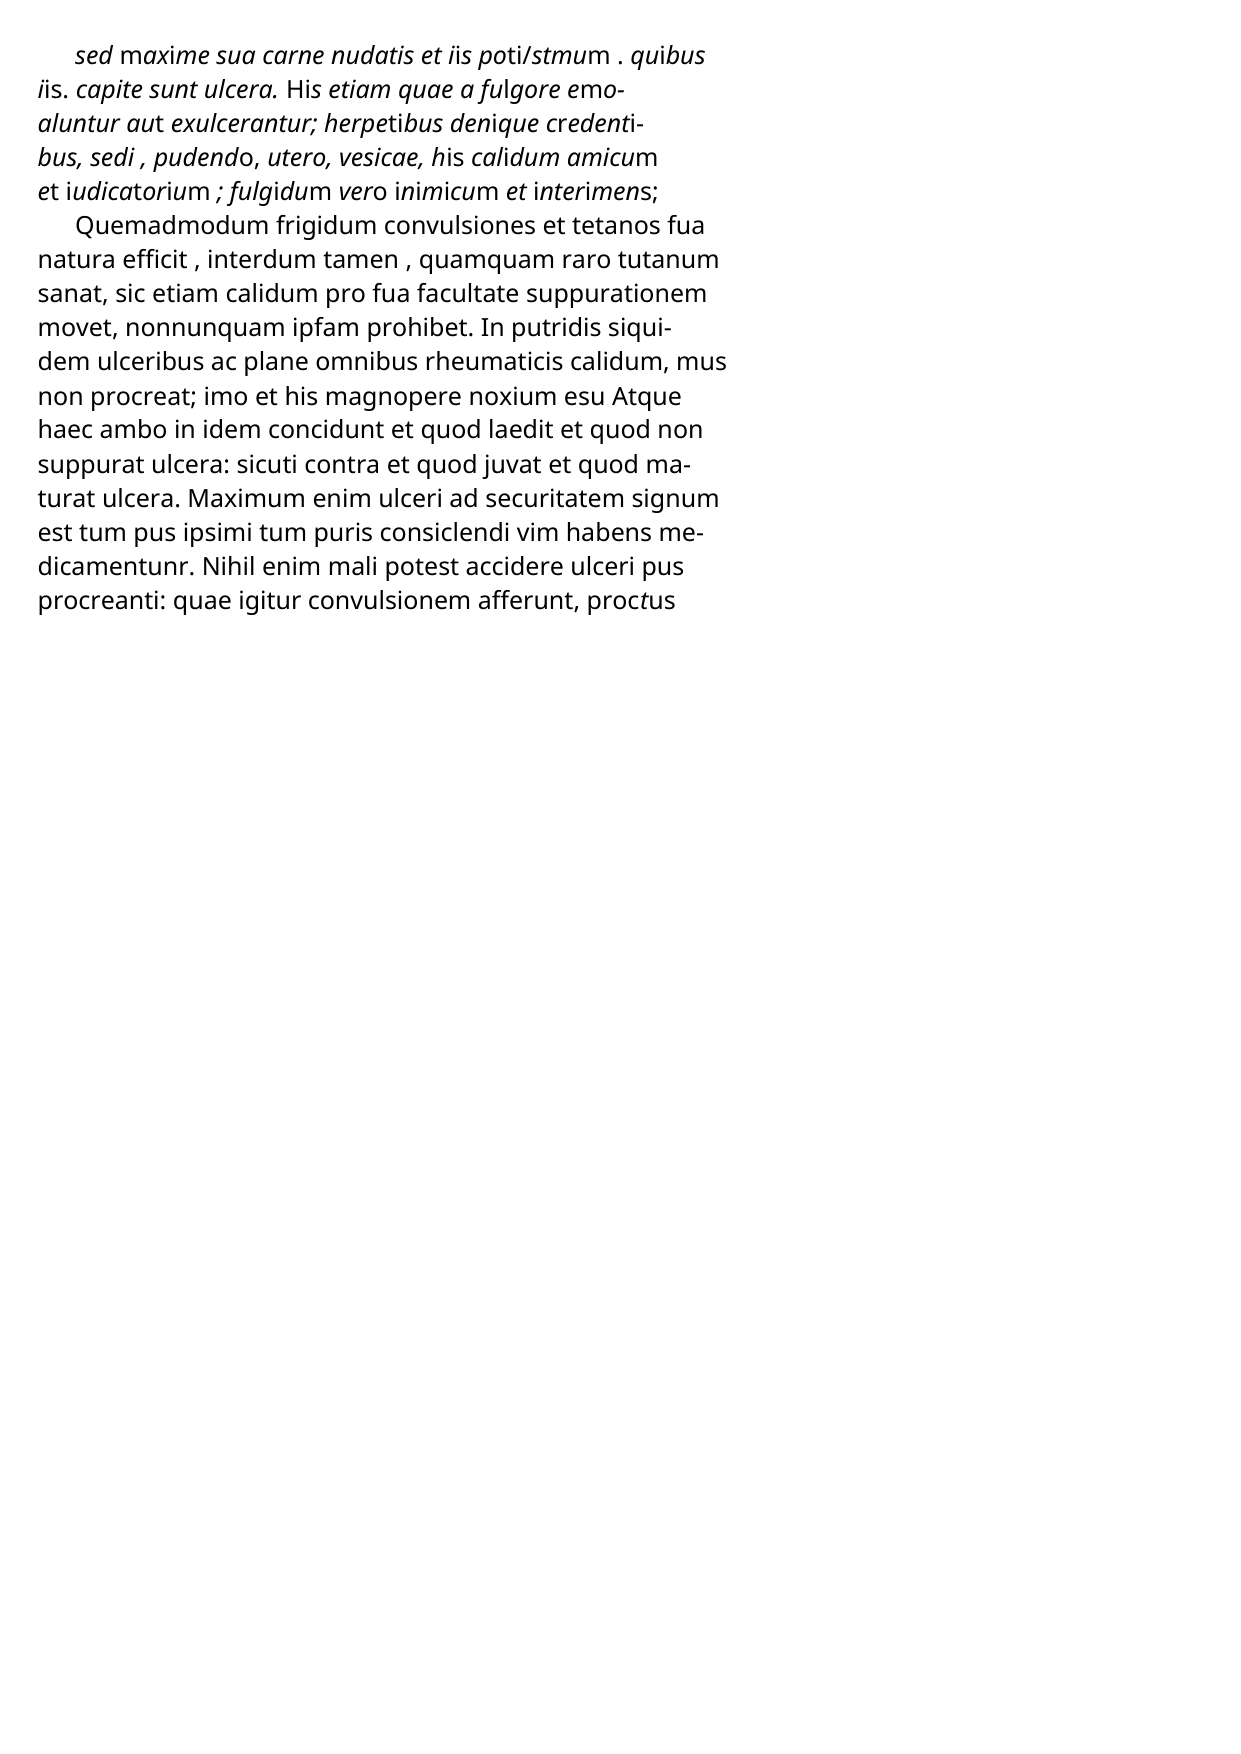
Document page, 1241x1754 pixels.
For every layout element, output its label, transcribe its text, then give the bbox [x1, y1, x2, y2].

text Quemadmodum frigidum convulsiones et tetanos fua natura efficit , interdum tamen , quamquam raro tutanum sanat, sic etiam calidum pro fua facultate suppurationem movet, nonnunquam ipfam prohibet. In putridis siqui- dem ulceribus ac plane omnibus rheumaticis calidum, mus non procreat; imo et his magnopere noxium esu Atque haec ambo in idem concidunt et quod laedit et quod non suppurat ulcera: sicuti contra et quod juvat et quod ma- turat ulcera. Maximum enim ulceri ad securitatem signum est tum pus ipsimi tum puris consiclendi vim habens me- dicamentunr. Nihil enim mali potest accidere ulceri pus procreanti: quae igitur convulsionem afferunt, proctus [37, 208, 1203, 617]
text sed maxime sua carne nudatis et iis poti/stmum . quibus iis. capite sunt ulcera. His etiam quae a fulgore emo- aluntur aut exulcerantur; herpetibus denique credenti- bus, sedi , pudendo, utero, vesicae, his calidum amicum et iudicatorium ; fulgidum vero inimicum et interimens; [37, 37, 1203, 208]
